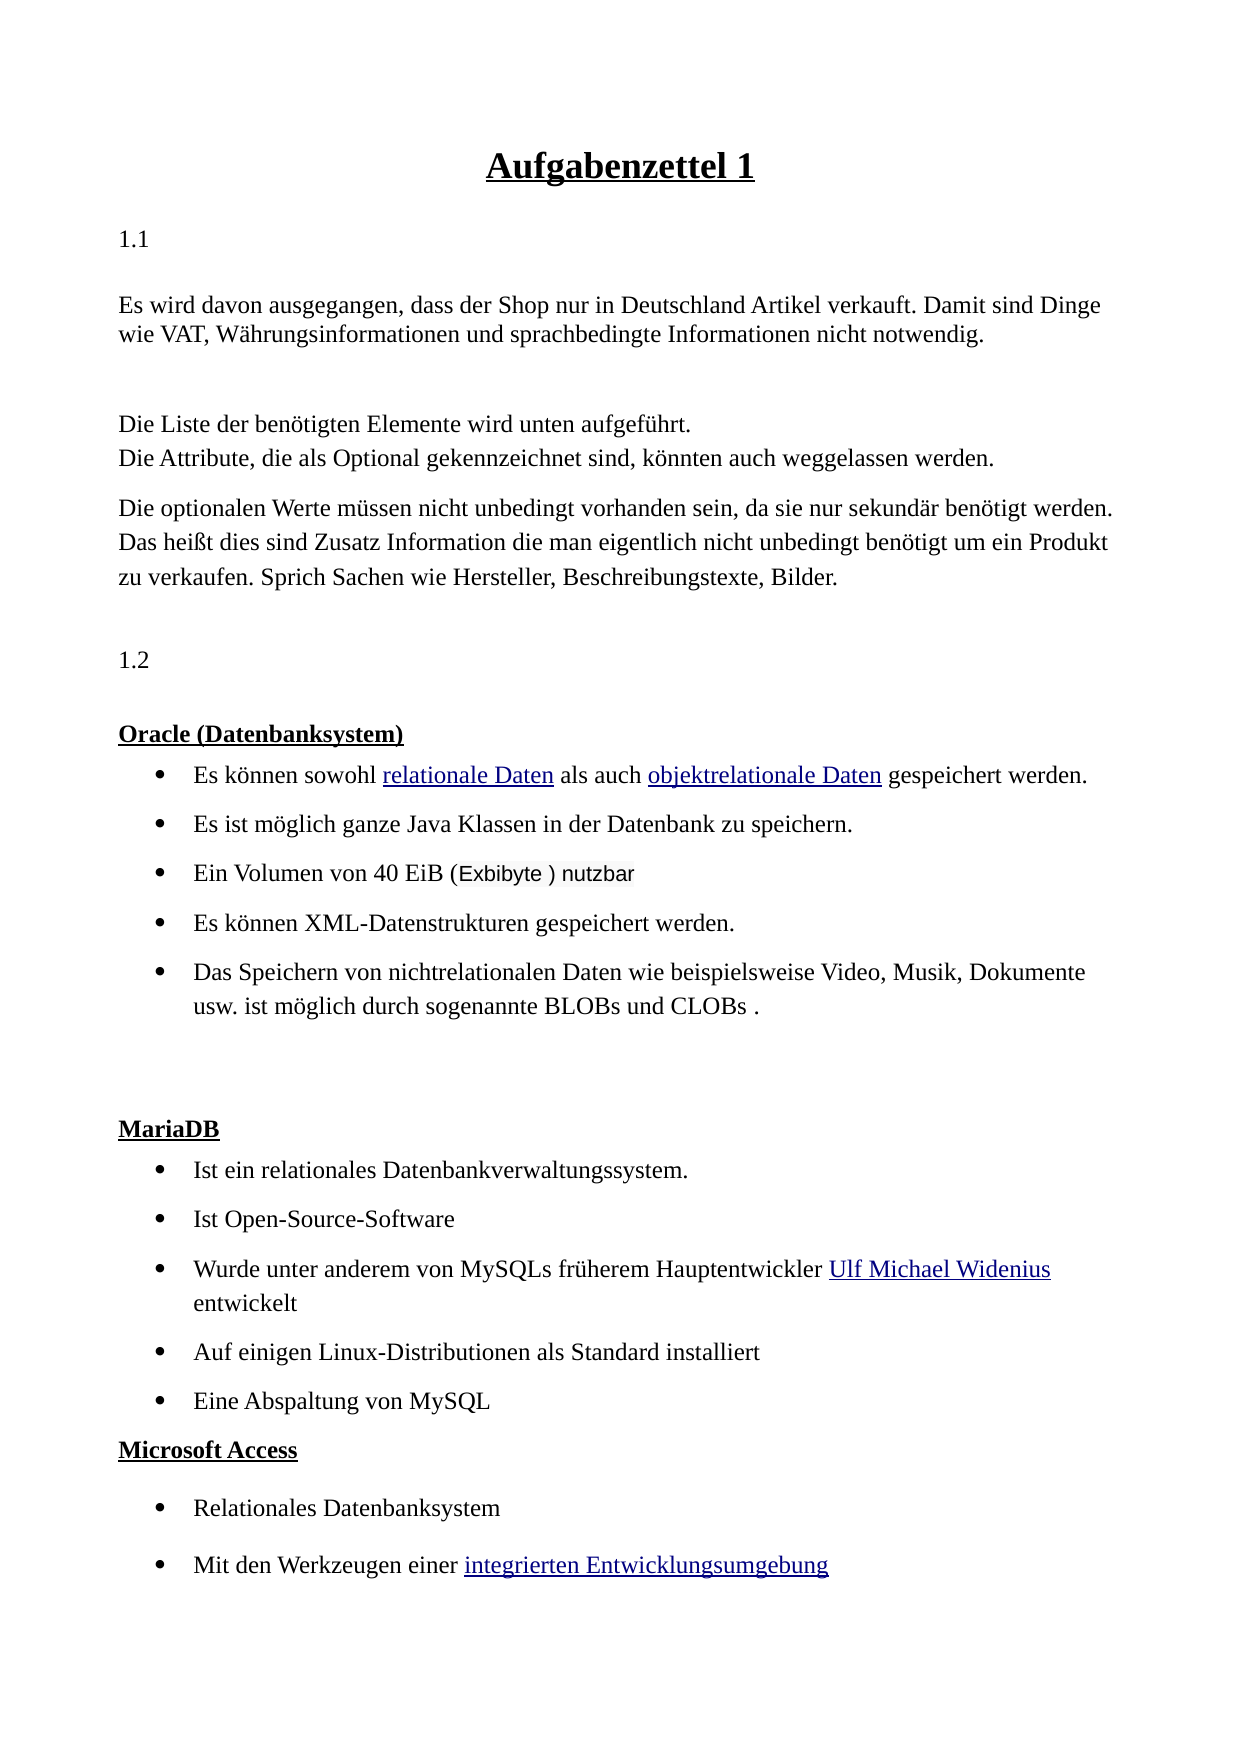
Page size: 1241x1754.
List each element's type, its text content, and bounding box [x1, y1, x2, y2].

subtitle Oracle (Datenbanksystem) [118, 719, 1122, 748]
subtitle MariaDB [118, 1114, 1122, 1143]
list Ist Open-Source-Software [156, 1204, 1122, 1233]
list Ist ein relationales Datenbankverwaltungssystem. [156, 1156, 1122, 1184]
list Es können XML-Datenstrukturen gespeichert werden. [156, 908, 1122, 936]
subtitle Es wird davon ausgegangen, dass der Shop nur in Deutschland Artikel verkauft. Damit sind Dinge wie VAT, Währungsinformationen und sprachbedingte Informationen nicht notwendig. [118, 290, 1122, 347]
subtitle Aufgabenzettel 1 [118, 143, 1122, 186]
text Die Liste der benötigten Elemente wird unten aufgeführt. Die Attribute, die als Optional gekennzeichnet sind, könnten auch weggelassen werden. [118, 409, 1122, 472]
list Es können sowohl relationale Daten als auch objektrelationale Daten gespeichert werden. [156, 760, 1122, 789]
list ­Es ist möglich ganze Java Klassen in der Datenbank zu speichern. [156, 809, 1122, 838]
list Das Speichern von nichtrelationalen Daten wie beispielsweise Video, Musik, Dokumente usw. ist möglich durch sogenannte BLOBs und CLOBs . [156, 957, 1122, 1020]
list Eine Abspaltung von MySQL [156, 1386, 1122, 1415]
list Wurde unter anderem von MySQLs früherem Hauptentwickler Ulf Michael Widenius entwickelt [156, 1254, 1122, 1317]
list Mit den Werkzeugen einer integrierten Entwicklungsumgebung [156, 1550, 1122, 1579]
text 1.2 [118, 645, 1122, 674]
list Relationales Datenbanksystem [156, 1493, 1122, 1522]
list Auf einigen Linux-Distributionen als Standard installiert [156, 1337, 1122, 1366]
subtitle 1.1 [118, 224, 1122, 252]
list Ein Volumen von 40 EiB (Exbibyte ) nutzbar [156, 858, 1122, 887]
text Die optionalen Werte müssen nicht unbedingt vorhanden sein, da sie nur sekundär benötigt werden. Das heißt dies sind Zusatz Information die man eigentlich nicht unbedingt benötigt um ein Produkt zu verkaufen. Sprich Sachen wie Hersteller, Beschreibungstexte, Bilder. [118, 493, 1122, 625]
text Microsoft Access [118, 1435, 1122, 1464]
